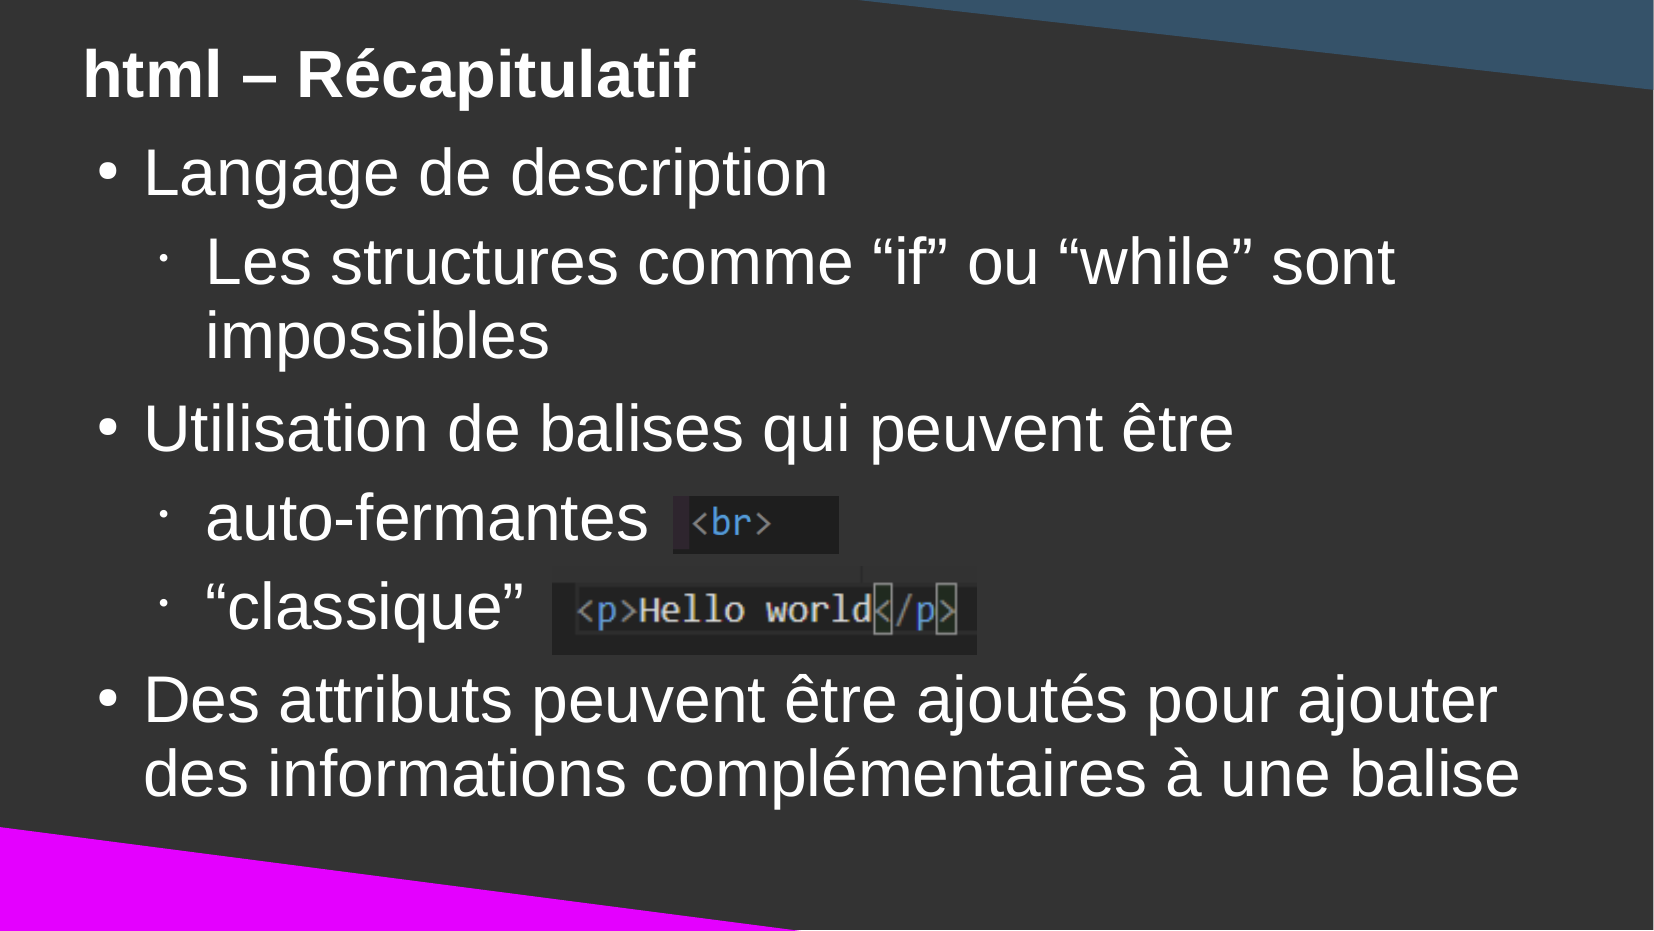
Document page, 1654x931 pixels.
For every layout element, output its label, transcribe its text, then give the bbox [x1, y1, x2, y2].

list Langage de description Les structures comme “if” ou “while” sont impossibles Utilisation de balises qui peuvent être auto-fermantes “classique” Des attributs peuvent être ajoutés pour ajouter des informations complémentaires à une balise [80, 135, 1605, 815]
picture [552, 566, 977, 655]
text_box [0, 827, 801, 931]
text_box [858, 0, 1654, 90]
picture [673, 496, 839, 554]
title html – Récapitulatif [82, 37, 1571, 114]
